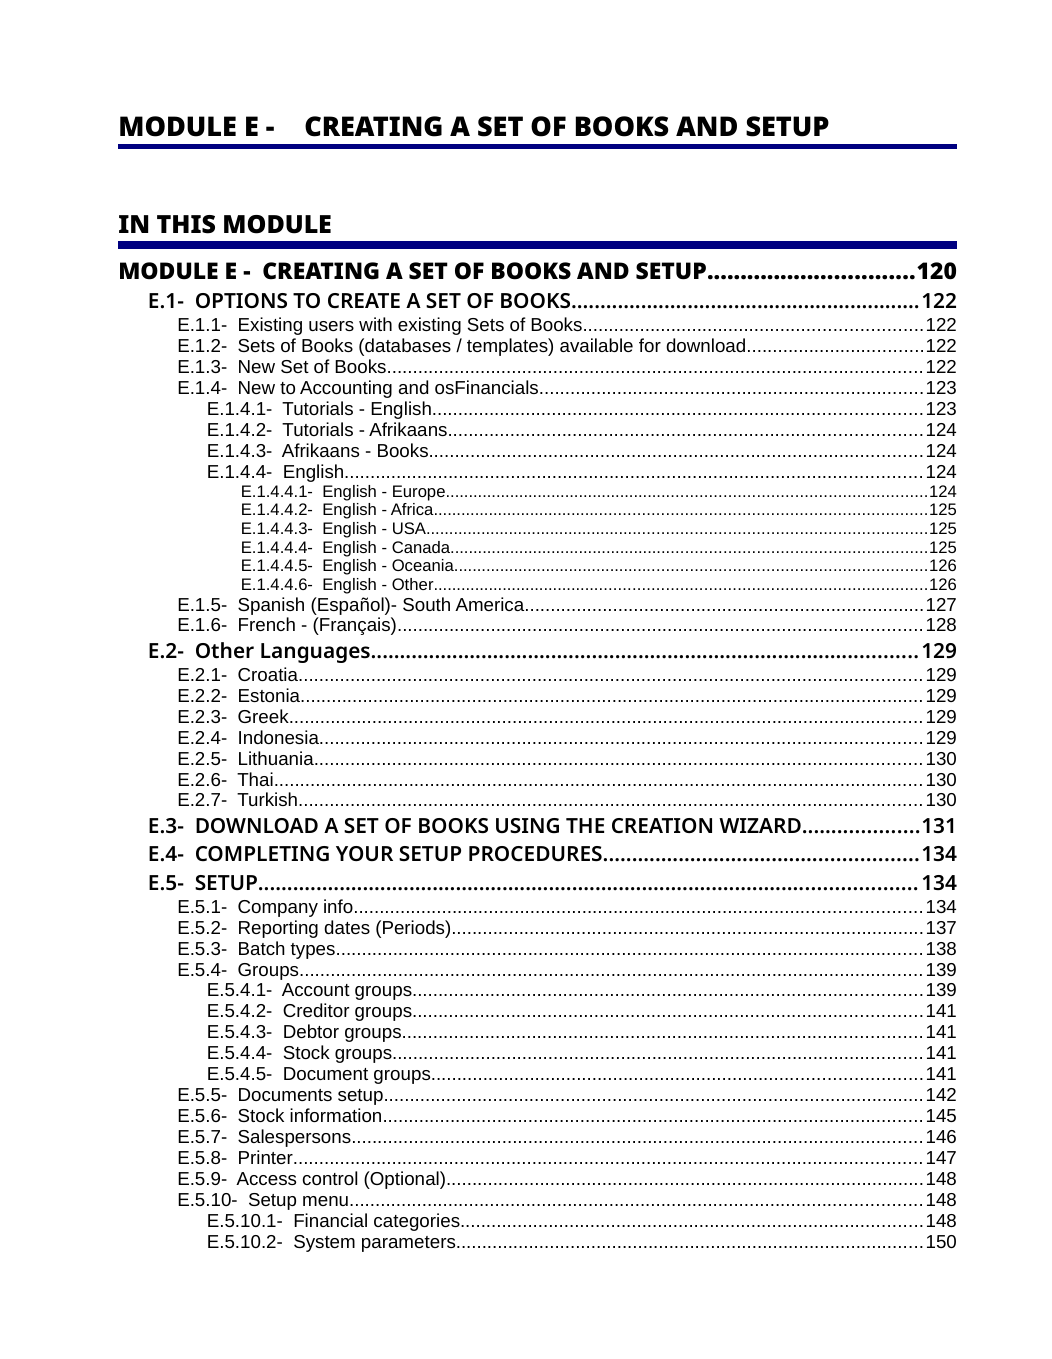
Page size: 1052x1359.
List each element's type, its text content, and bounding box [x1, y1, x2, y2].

text E.1.4.4.2- English - Africa 125 [236, 501, 957, 519]
text E.1.6- French - (Français) 128 [177, 615, 957, 636]
text E.1.5- Spanish (Español)- South America 127 [177, 594, 957, 615]
text E.5.6- Stock information 145 [177, 1106, 957, 1126]
text E.5- SETUP 134 [148, 868, 957, 896]
text E.1- OPTIONS TO CREATE A SET OF BOOKS 122 [148, 286, 957, 314]
text E.1.4.4.5- English - Oceania 126 [236, 557, 957, 575]
text E.2.1- Croatia 129 [177, 664, 957, 685]
text E.2.4- Indonesia 129 [177, 727, 957, 748]
subtitle CREATING A SET OF BOOKS AND SETUP [118, 107, 957, 144]
text E.1.4.1- Tutorials - English 123 [207, 398, 957, 419]
text E.5.4.4- Stock groups 141 [207, 1043, 957, 1064]
text E.3- DOWNLOAD A SET OF BOOKS USING THE CREATION WIZARD 131 [148, 811, 957, 839]
text E.4- COMPLETING YOUR SETUP PROCEDURES 134 [148, 839, 957, 868]
text E.1.4.4- English 124 [207, 461, 957, 482]
text E.1.4.4.3- English - USA 125 [236, 519, 957, 538]
text E.1.3- New Set of Books 122 [177, 356, 957, 377]
text E.2.6- Thai 130 [177, 769, 957, 790]
text E.2.5- Lithuania 130 [177, 748, 957, 769]
text E.5.7- Salespersons 146 [177, 1126, 957, 1147]
text E.2.2- Estonia 129 [177, 685, 957, 706]
text E.5.4.5- Document groups 141 [207, 1064, 957, 1084]
text E.5.8- Printer 147 [177, 1147, 957, 1168]
text E.5.1- Company info 134 [177, 896, 957, 917]
text E.1.4.3- Afrikaans - Books 124 [207, 440, 957, 461]
text E.2.3- Greek 129 [177, 706, 957, 727]
subtitle IN THIS MODULE [118, 207, 957, 241]
text E.1.2- Sets of Books (databases / templates) available for download 122 [177, 336, 957, 356]
text E.5.10.1- Financial categories 148 [207, 1210, 957, 1231]
text E.5.2- Reporting dates (Periods) 137 [177, 917, 957, 938]
text E.5.10- Setup menu 148 [177, 1189, 957, 1210]
text E.5.4.1- Account groups 139 [207, 980, 957, 1001]
text E.1.4.4.4- English - Canada 125 [236, 538, 957, 557]
text E.5.9- Access control (Optional) 148 [177, 1168, 957, 1189]
text E.5.5- Documents setup 142 [177, 1084, 957, 1106]
text E.5.4.3- Debtor groups 141 [207, 1022, 957, 1043]
text E.1.4.4.6- English - Other 126 [236, 575, 957, 594]
text E.5.4- Groups 139 [177, 959, 957, 980]
text E.5.4.2- Creditor groups 141 [207, 1001, 957, 1022]
text E.1.1- Existing users with existing Sets of Books 122 [177, 314, 957, 336]
text E.1.4- New to Accounting and osFinancials 123 [177, 377, 957, 398]
text E.1.4.4.1- English - Europe 124 [236, 482, 957, 501]
text E.2.7- Turkish 130 [177, 790, 957, 811]
text E.1.4.2- Tutorials - Afrikaans 124 [207, 419, 957, 440]
text E.5.3- Batch types 138 [177, 938, 957, 959]
text MODULE E - CREATING A SET OF BOOKS AND SETUP 120 [118, 255, 957, 286]
text E.5.10.2- System parameters 150 [207, 1231, 957, 1252]
text E.2- Other Languages 129 [148, 636, 957, 664]
